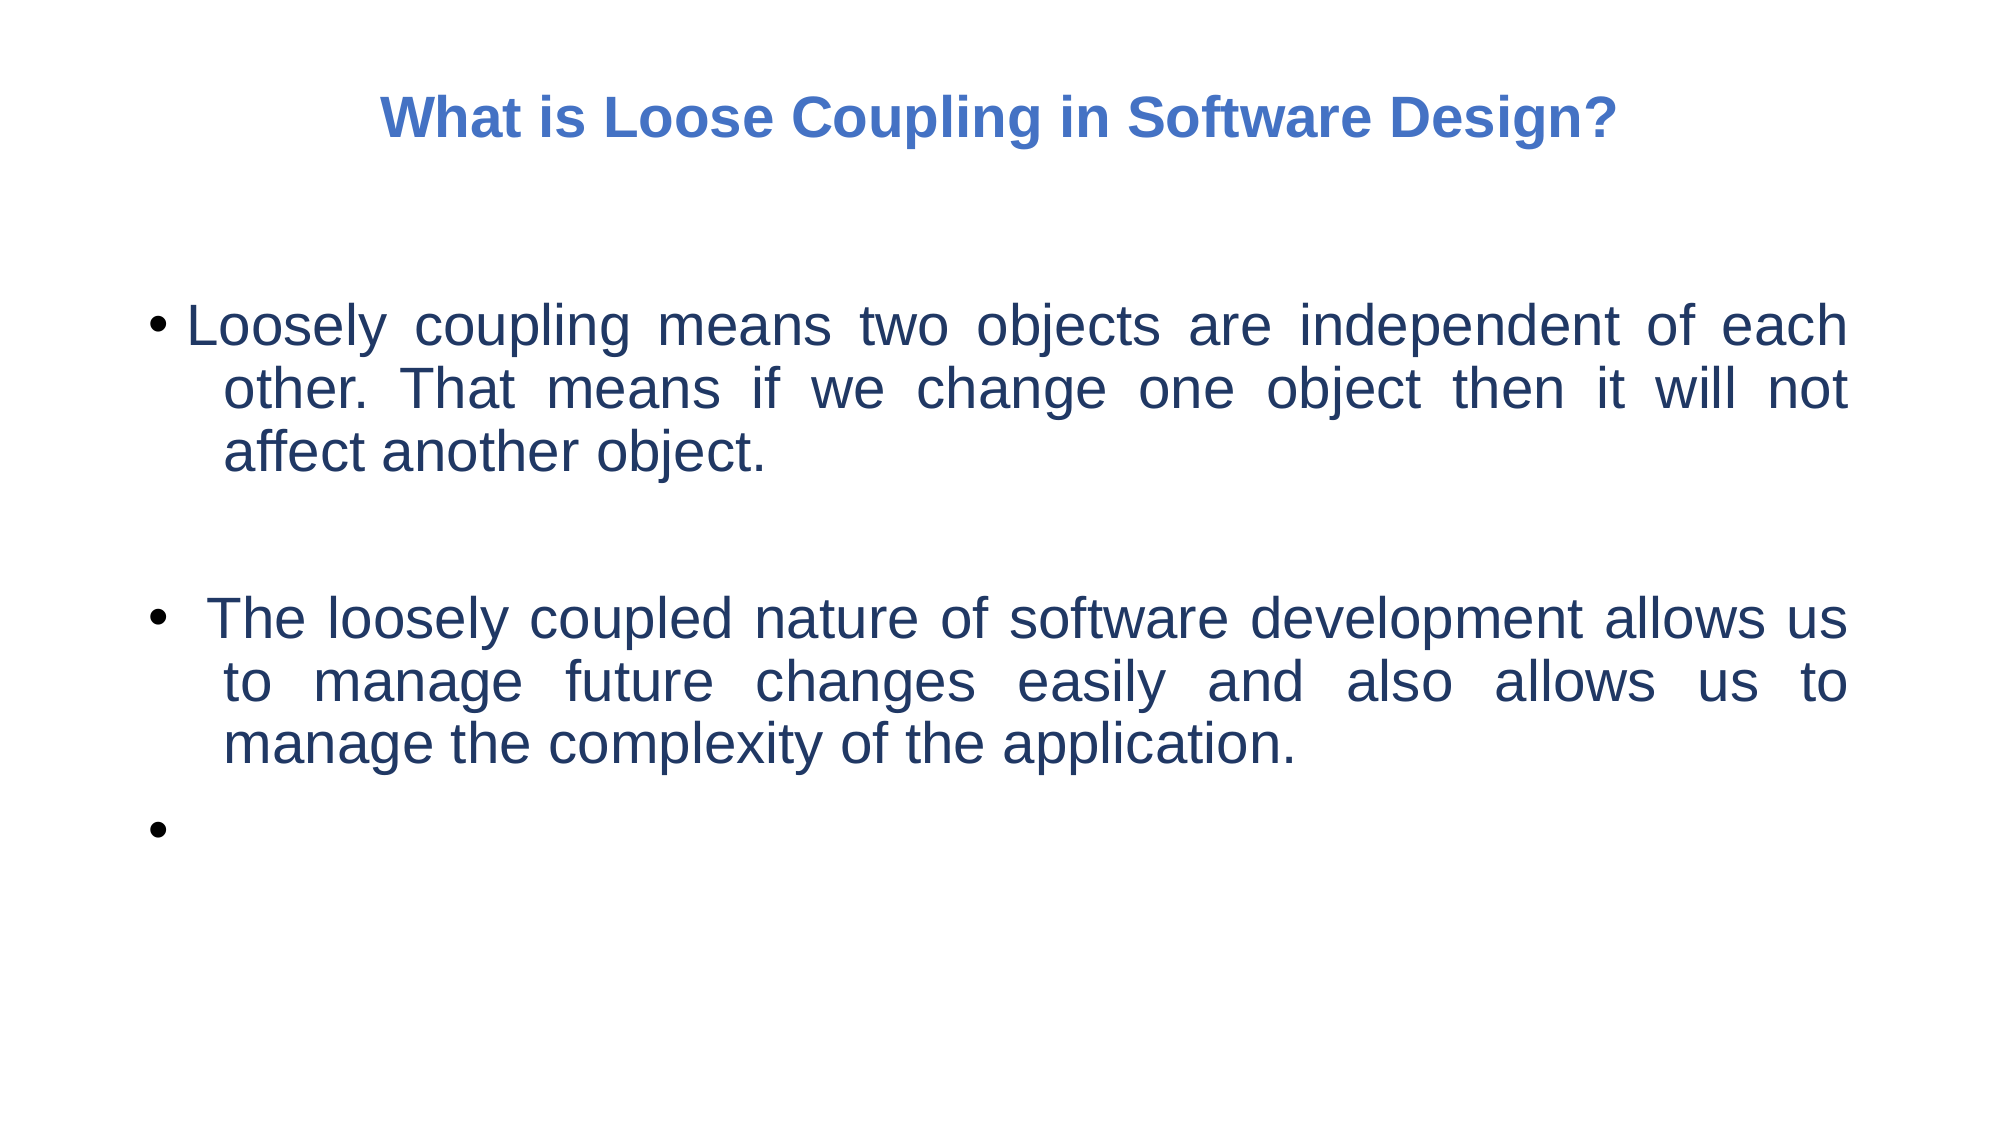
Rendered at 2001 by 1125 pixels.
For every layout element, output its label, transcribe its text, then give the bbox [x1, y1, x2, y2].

title What is Loose Coupling in Software Design? [137, 59, 1863, 278]
list Loosely coupling means two objects are independent of each other. That means if we change one object then it will not affect another object. The loosely coupled nature of software development allows us to manage future changes easily and also allows us to manage the complexity of the application. [133, 287, 1867, 948]
